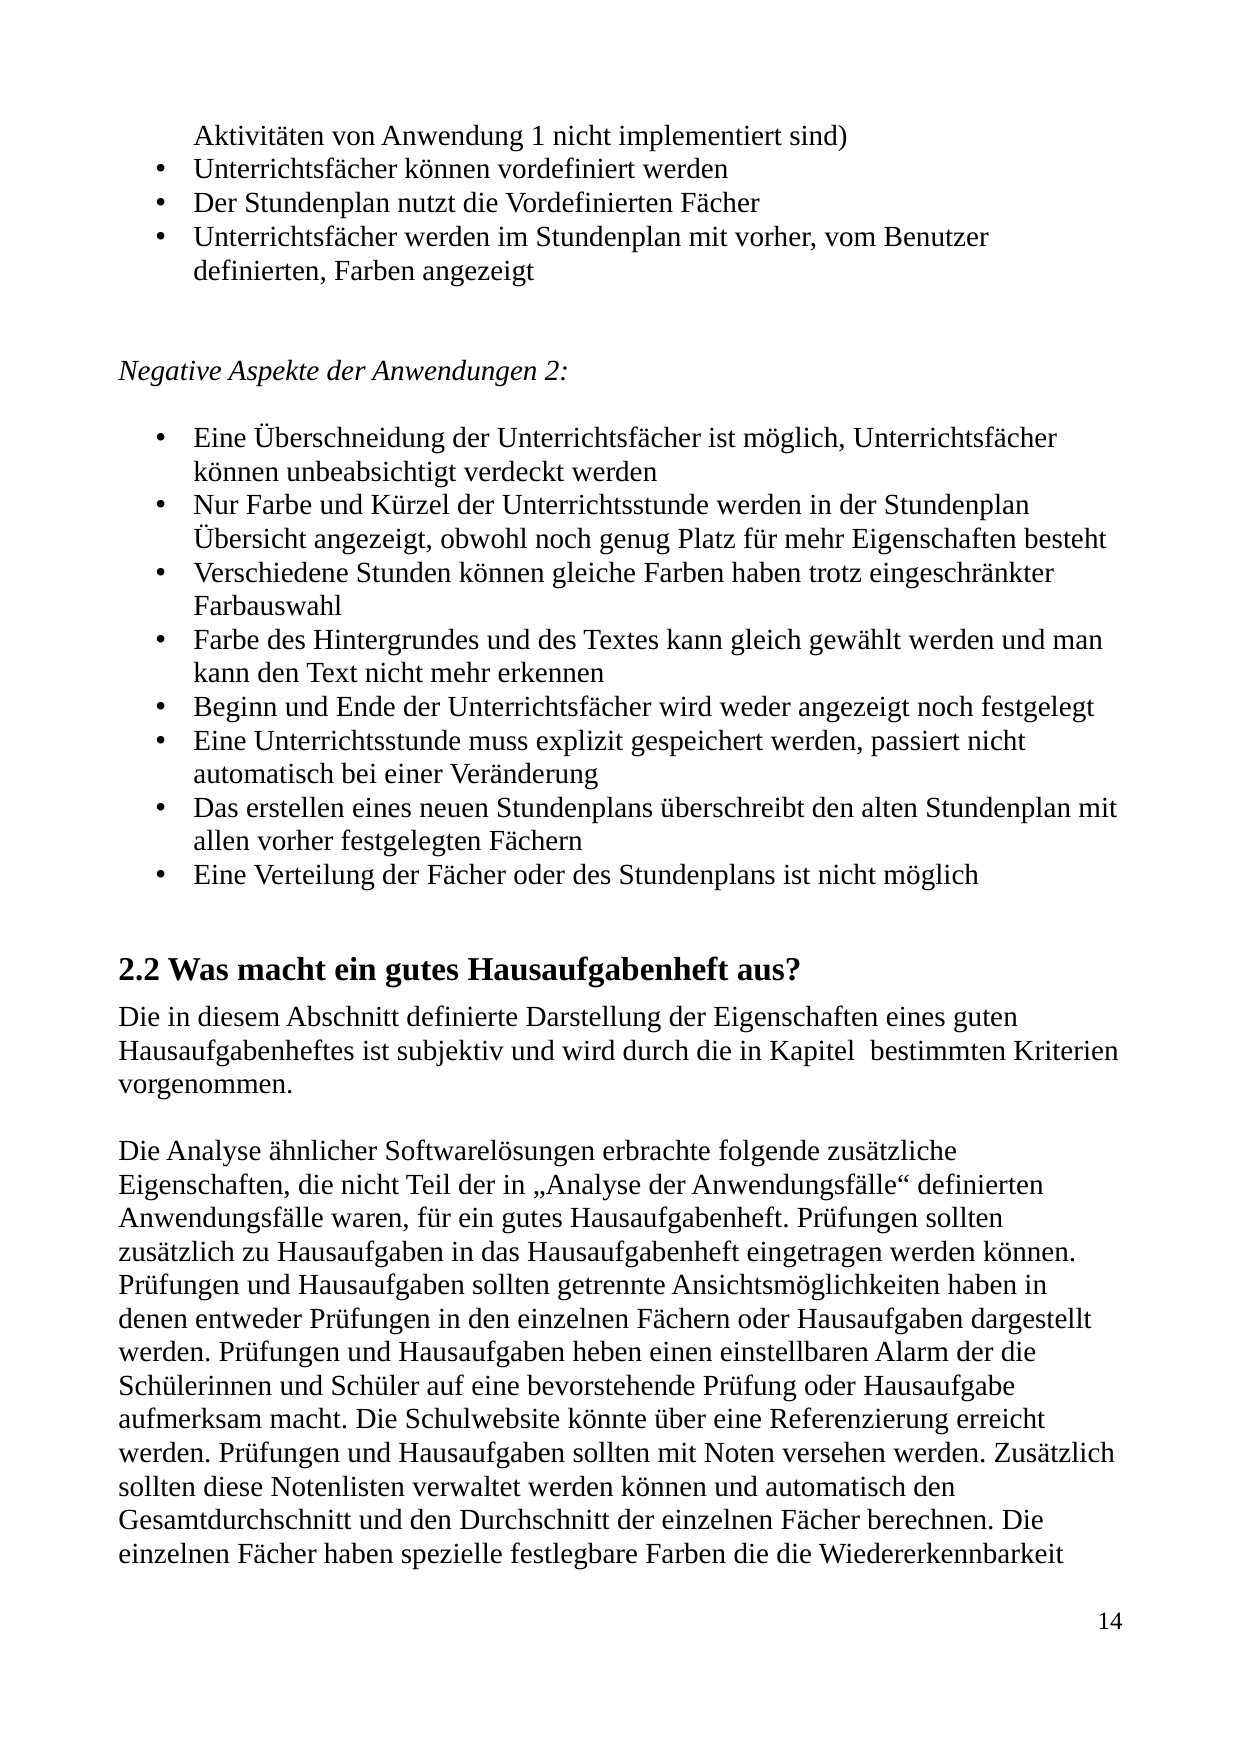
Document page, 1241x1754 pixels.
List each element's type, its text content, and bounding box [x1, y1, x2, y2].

list Beginn und Ende der Unterrichtsfächer wird weder angezeigt noch festgelegt [156, 689, 1122, 723]
subtitle 2.2 Was macht ein gutes Hausaufgabenheft aus? [118, 949, 1122, 987]
list Nur Farbe und Kürzel der Unterrichtsstunde werden in der Stundenplan Übersicht angezeigt, obwohl noch genug Platz für mehr Eigenschaften besteht [156, 487, 1122, 555]
list Eine Unterrichtsstunde muss explizit gespeichert werden, passiert nicht automatisch bei einer Veränderung [156, 723, 1122, 790]
list Unterrichtsfächer können vordefiniert werden [156, 152, 1122, 185]
text Negative Aspekte der Anwendungen 2: [118, 353, 1122, 387]
list Farbe des Hintergrundes und des Textes kann gleich gewählt werden und man kann den Text nicht mehr erkennen [156, 622, 1122, 689]
list Das erstellen eines neuen Stundenplans überschreibt den alten Stundenplan mit allen vorher festgelegten Fächern [156, 790, 1122, 857]
text Die Analyse ähnlicher Softwarelösungen erbrachte folgende zusätzliche Eigenschaften, die nicht Teil der in „Analyse der Anwendungsfälle“ definierten Anwendungsfälle waren, für ein gutes Hausaufgabenheft. Prüfungen sollten zusätzlich zu Hausaufgaben in das Hausaufgabenheft eingetragen werden können. Prüfungen und Hausaufgaben sollten getrennte Ansichtsmöglichkeiten haben in denen entweder Prüfungen in den einzelnen Fächern oder Hausaufgaben dargestellt werden. Prüfungen und Hausaufgaben heben einen einstellbaren Alarm der die Schülerinnen und Schüler auf eine bevorstehende Prüfung oder Hausaufgabe aufmerksam macht. Die Schulwebsite könnte über eine Referenzierung erreicht werden. Prüfungen und Hausaufgaben sollten mit Noten versehen werden. Zusätzlich sollten diese Notenlisten verwaltet werden können und automatisch den Gesamtdurchschnitt und den Durchschnitt der einzelnen Fächer berechnen. Die einzelnen Fächer haben spezielle festlegbare Farben die die Wiedererkennbarkeit [118, 1133, 1122, 1569]
list Eine Überschneidung der Unterrichtsfächer ist möglich, Unterrichtsfächer können unbeabsichtigt verdeckt werden [156, 420, 1122, 487]
list Eine Verteilung der Fächer oder des Stundenplans ist nicht möglich [156, 857, 1122, 891]
text Die in diesem Abschnitt definierte Darstellung der Eigenschaften eines guten Hausaufgabenheftes ist subjektiv und wird durch die in Kapitel bestimmten Kriterien vorgenommen. [118, 999, 1122, 1100]
list Unterrichtsfächer werden im Stundenplan mit vorher, vom Benutzer definierten, Farben angezeigt [156, 219, 1122, 286]
list Verschiedene Stunden können gleiche Farben haben trotz eingeschränkter Farbauswahl [156, 555, 1122, 622]
list Aktivitäten von Anwendung 1 nicht implementiert sind) [156, 118, 1122, 152]
list Der Stundenplan nutzt die Vordefinierten Fächer [156, 185, 1122, 219]
